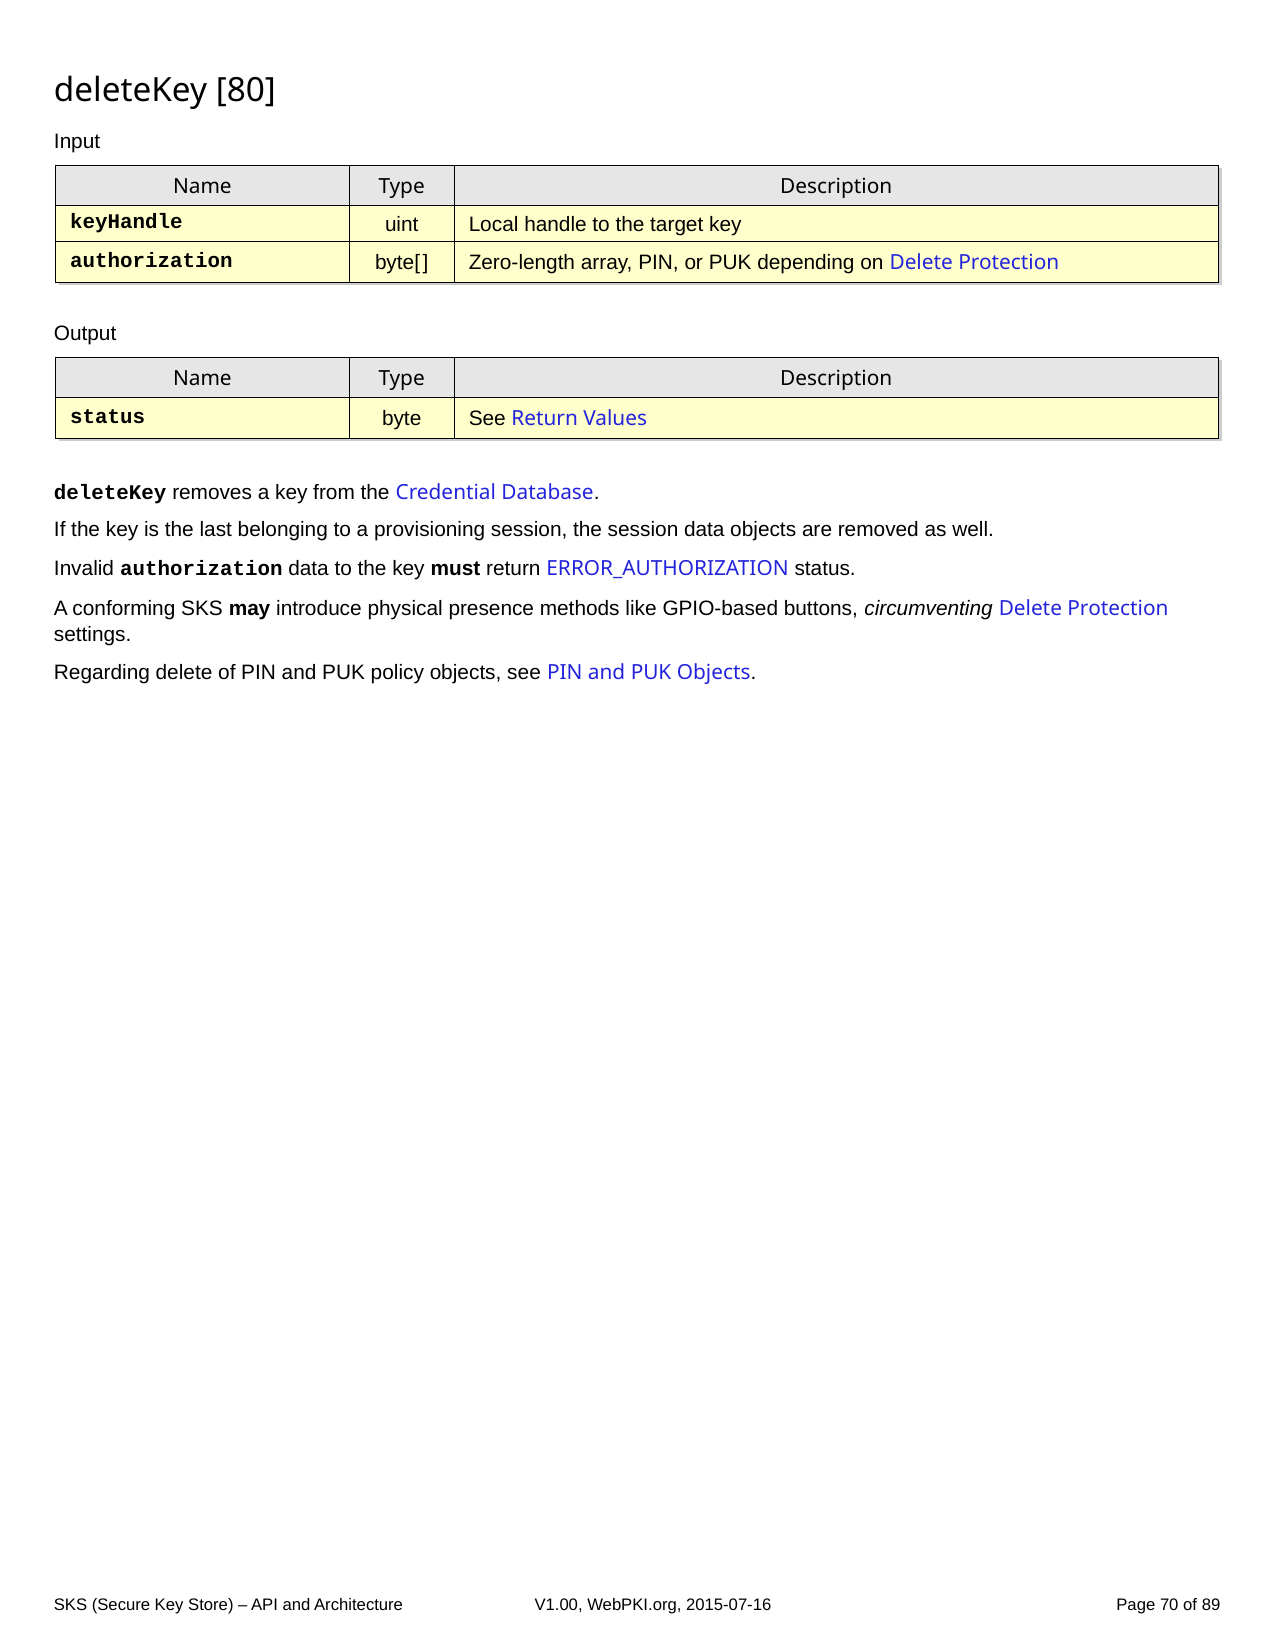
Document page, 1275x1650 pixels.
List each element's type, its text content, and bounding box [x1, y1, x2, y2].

table_header Description [455, 166, 1218, 205]
table_cell keyHandle [56, 206, 349, 241]
text Output [54, 321, 1221, 345]
text Regarding delete of PIN and PUK policy objects, see PIN and PUK Objects. [54, 657, 1221, 686]
table_header Description [455, 358, 1218, 397]
table_header Name [56, 166, 349, 205]
table_cell See Return Values [455, 398, 1218, 438]
table_header Name [56, 358, 349, 397]
table_header Type [350, 358, 454, 397]
text Input [54, 129, 1221, 153]
table_header Type [350, 166, 454, 205]
table_cell authorization [56, 242, 349, 282]
table_cell Zero-length array, PIN, or PUK depending on Delete Protection [455, 242, 1218, 282]
table_cell Local handle to the target key [455, 206, 1218, 241]
table_cell uint [350, 206, 454, 241]
subtitle deleteKey [80] [54, 66, 1221, 111]
table_cell byte⁮[ ] [350, 242, 454, 282]
text A conforming SKS may introduce physical presence methods like GPIO-based buttons, circumventing Delete Protection settings. [54, 593, 1221, 646]
table_cell byte [350, 398, 454, 438]
text deleteKey removes a key from the Credential Database. [54, 477, 1221, 506]
text Invalid authorization data to the key must return ERROR_AUTHORIZATION status. [54, 553, 1221, 582]
text If the key is the last belonging to a provisioning session, the session data objects are removed as well. [54, 517, 1221, 541]
table_cell status [56, 398, 349, 438]
